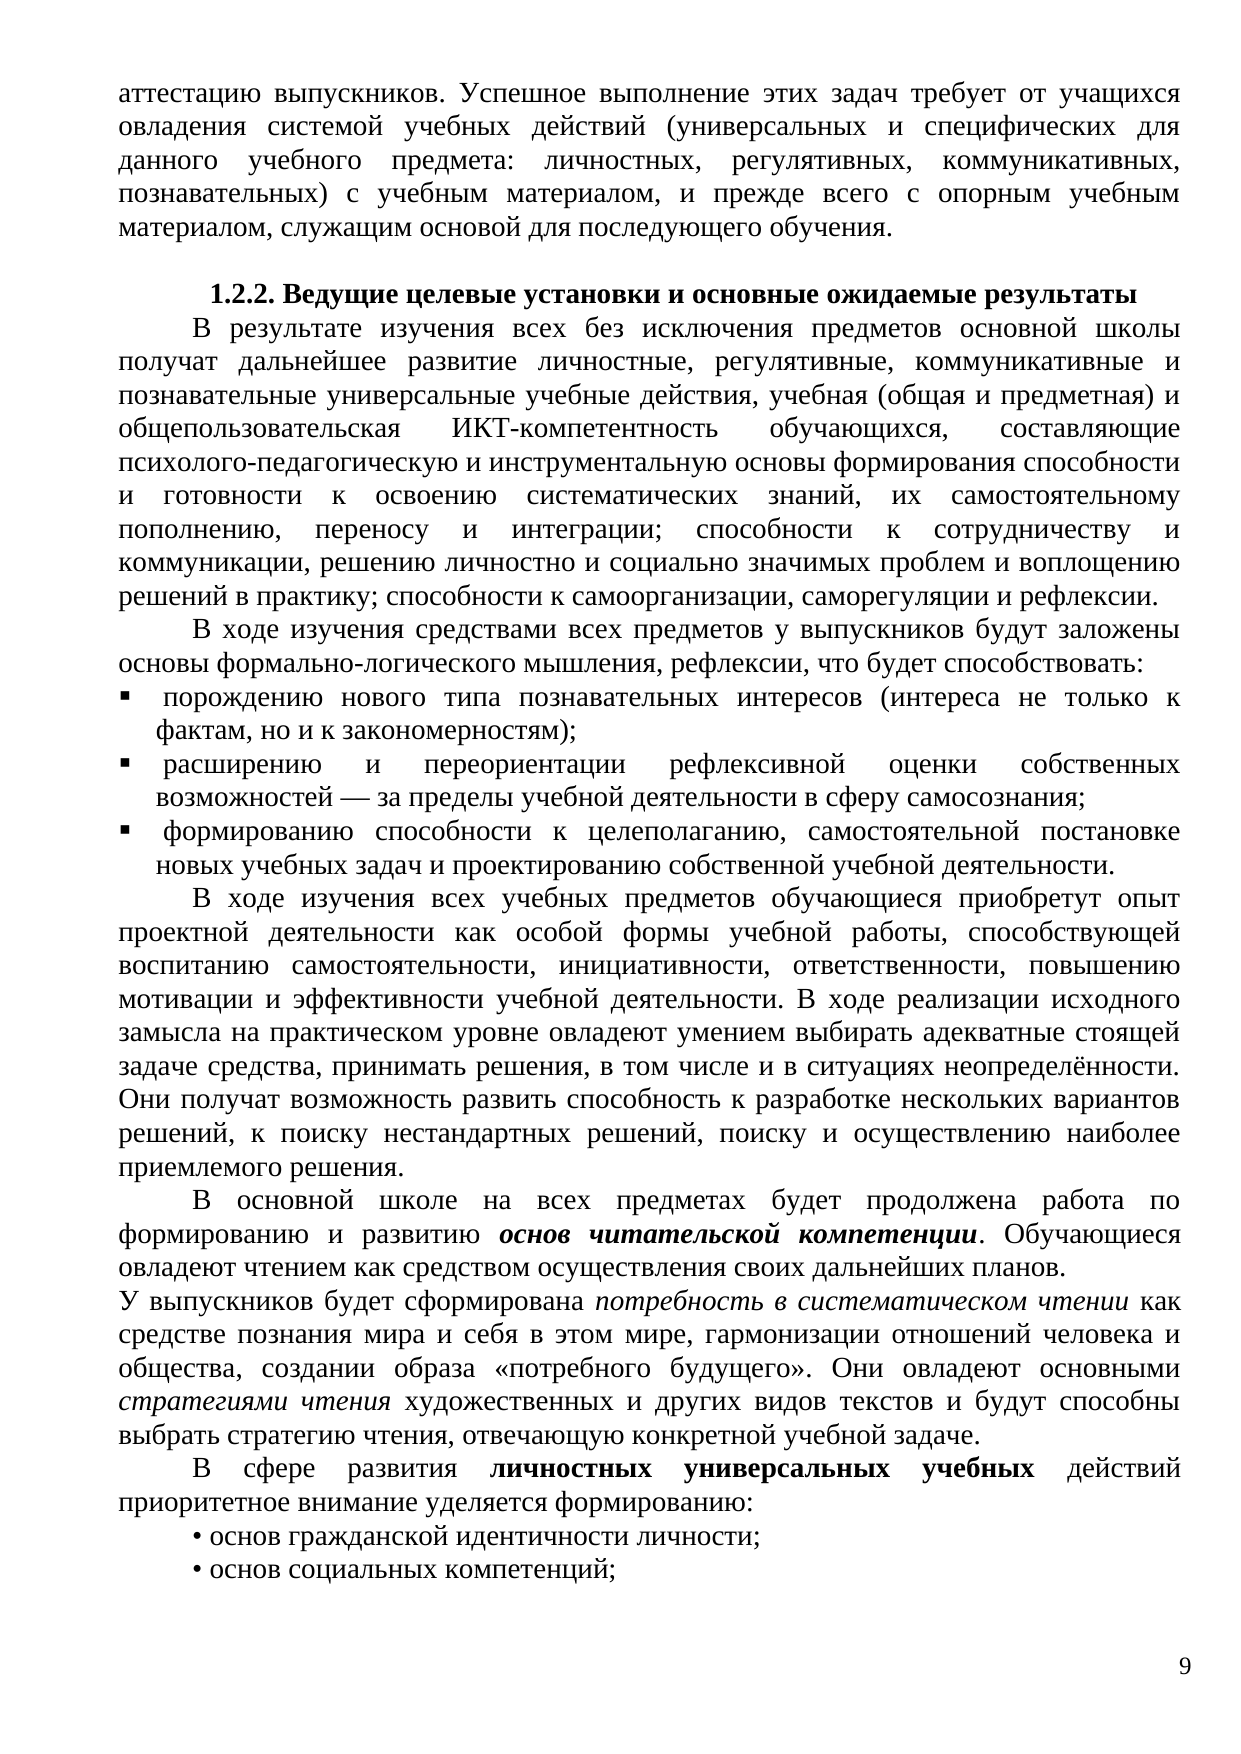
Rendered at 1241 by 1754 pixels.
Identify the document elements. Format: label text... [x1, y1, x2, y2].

text В результате изучения всех без исключения предметов основной школы получат дальнейшее развитие личностные, регулятивные, коммуникативные и познавательные универсальные учебные действия, учебная (общая и предметная) и общепользовательская ИКТ-компетентность обучающихся, составляющие психолого-педагогическую и инструментальную основы формирования способности и готовности к освоению систематических знаний, их самостоятельному пополнению, переносу и интеграции; способности к сотрудничеству и коммуникации, решению личностно и социально значимых проблем и воплощению решений в практику; способности к самоорганизации, саморегуляции и рефлексии. [118, 310, 1181, 612]
text 1.2.2. Ведущие целевые установки и основные ожидаемые результаты [118, 276, 1181, 310]
list расширению и переориентации рефлексивной оценки собственных возможностей — за пределы учебной деятельности в сферу самосознания; [118, 746, 1181, 813]
text аттестацию выпускников. Успешное выполнение этих задач требует от учащихся овладения системой учебных действий (универсальных и специфических для данного учебного предмета: личностных, регулятивных, коммуникативных, познавательных) с учебным материалом, и прежде всего с опорным учебным материалом, служащим основой для последующего обучения. [118, 75, 1181, 243]
text В основной школе на всех предметах будет продолжена работа по формированию и развитию основ читательской компетенции. Обучающиеся овладеют чтением как средством осуществления своих дальнейших планов. [118, 1182, 1181, 1283]
text В ходе изучения средствами всех предметов у выпускников будут заложены основы формально-логического мышления, рефлексии, что будет способствовать: [118, 612, 1181, 679]
list порождению нового типа познавательных интересов (интереса не только к фактам, но и к закономерностям); [118, 679, 1181, 746]
text У выпускников будет сформирована потребность в систематическом чтении как средстве познания мира и себя в этом мире, гармонизации отношений человека и общества, создании образа «потребного будущего». Они овладеют основными стратегиями чтения художественных и других видов текстов и будут способны выбрать стратегию чтения, отвечающую конкретной учебной задаче. [118, 1283, 1181, 1451]
text • основ социальных компетенций; [118, 1551, 1181, 1585]
text В ходе изучения всех учебных предметов обучающиеся приобретут опыт проектной деятельности как особой формы учебной работы, способствующей воспитанию самостоятельности, инициативности, ответственности, повышению мотивации и эффективности учебной деятельности. В ходе реализации исходного замысла на практическом уровне овладеют умением выбирать адекватные стоящей задаче средства, принимать решения, в том числе и в ситуациях неопределённости. Они получат возможность развить способность к разработке нескольких вариантов решений, к поиску нестандартных решений, поиску и осуществлению наиболее приемлемого решения. [118, 880, 1181, 1182]
text • основ гражданской идентичности личности; [118, 1518, 1181, 1551]
list формированию способности к целеполаганию, самостоятельной постановке новых учебных задач и проектированию собственной учебной деятельности. [118, 813, 1181, 880]
text В сфере развития личностных универсальных учебных действий приоритетное внимание уделяется формированию: [118, 1451, 1181, 1518]
